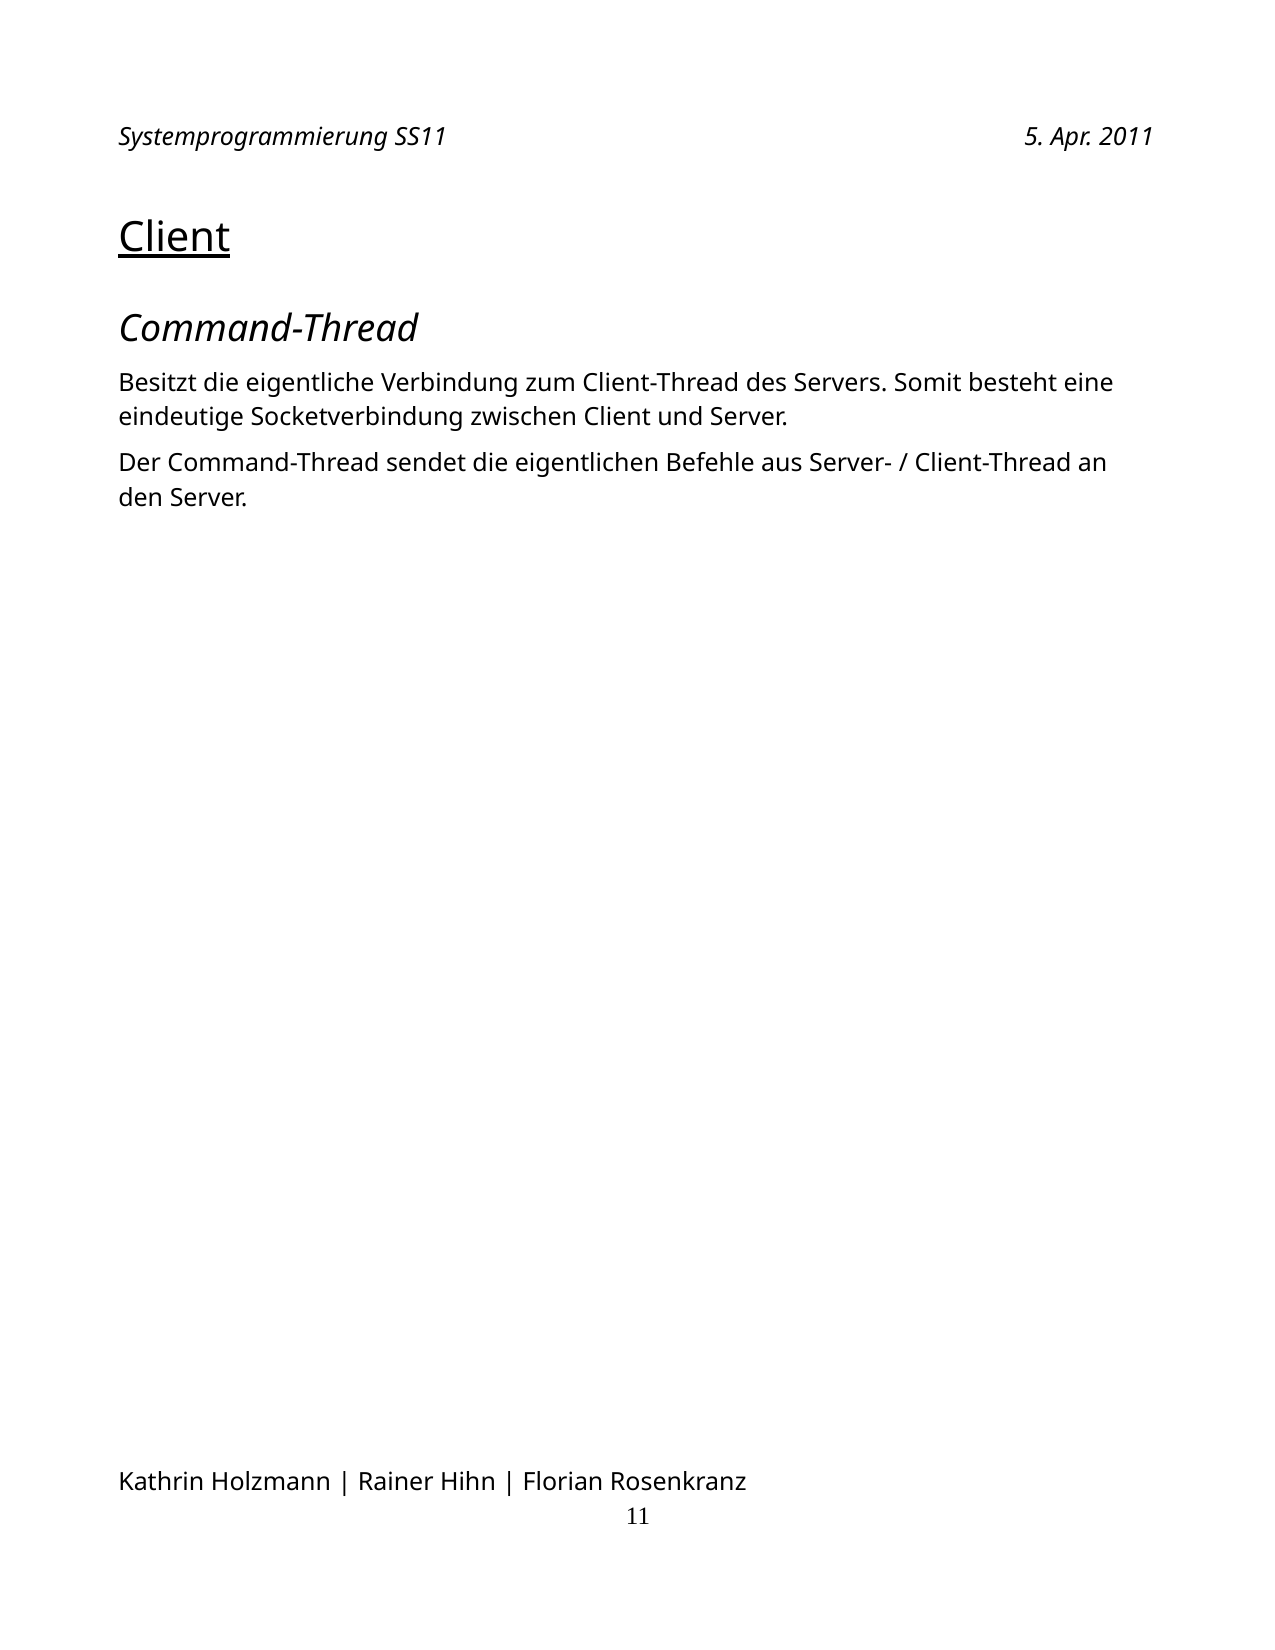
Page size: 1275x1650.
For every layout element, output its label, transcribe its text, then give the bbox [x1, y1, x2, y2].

text Besitzt die eigentliche Verbindung zum Client-Thread des Servers. Somit besteht eine eindeutige Socketverbindung zwischen Client und Server. [118, 364, 1157, 433]
subtitle Client [118, 207, 1157, 263]
text Der Command-Thread sendet die eigentlichen Befehle aus Server- / Client-Thread an den Server. [118, 445, 1157, 513]
subtitle Command-Thread [118, 301, 1157, 352]
